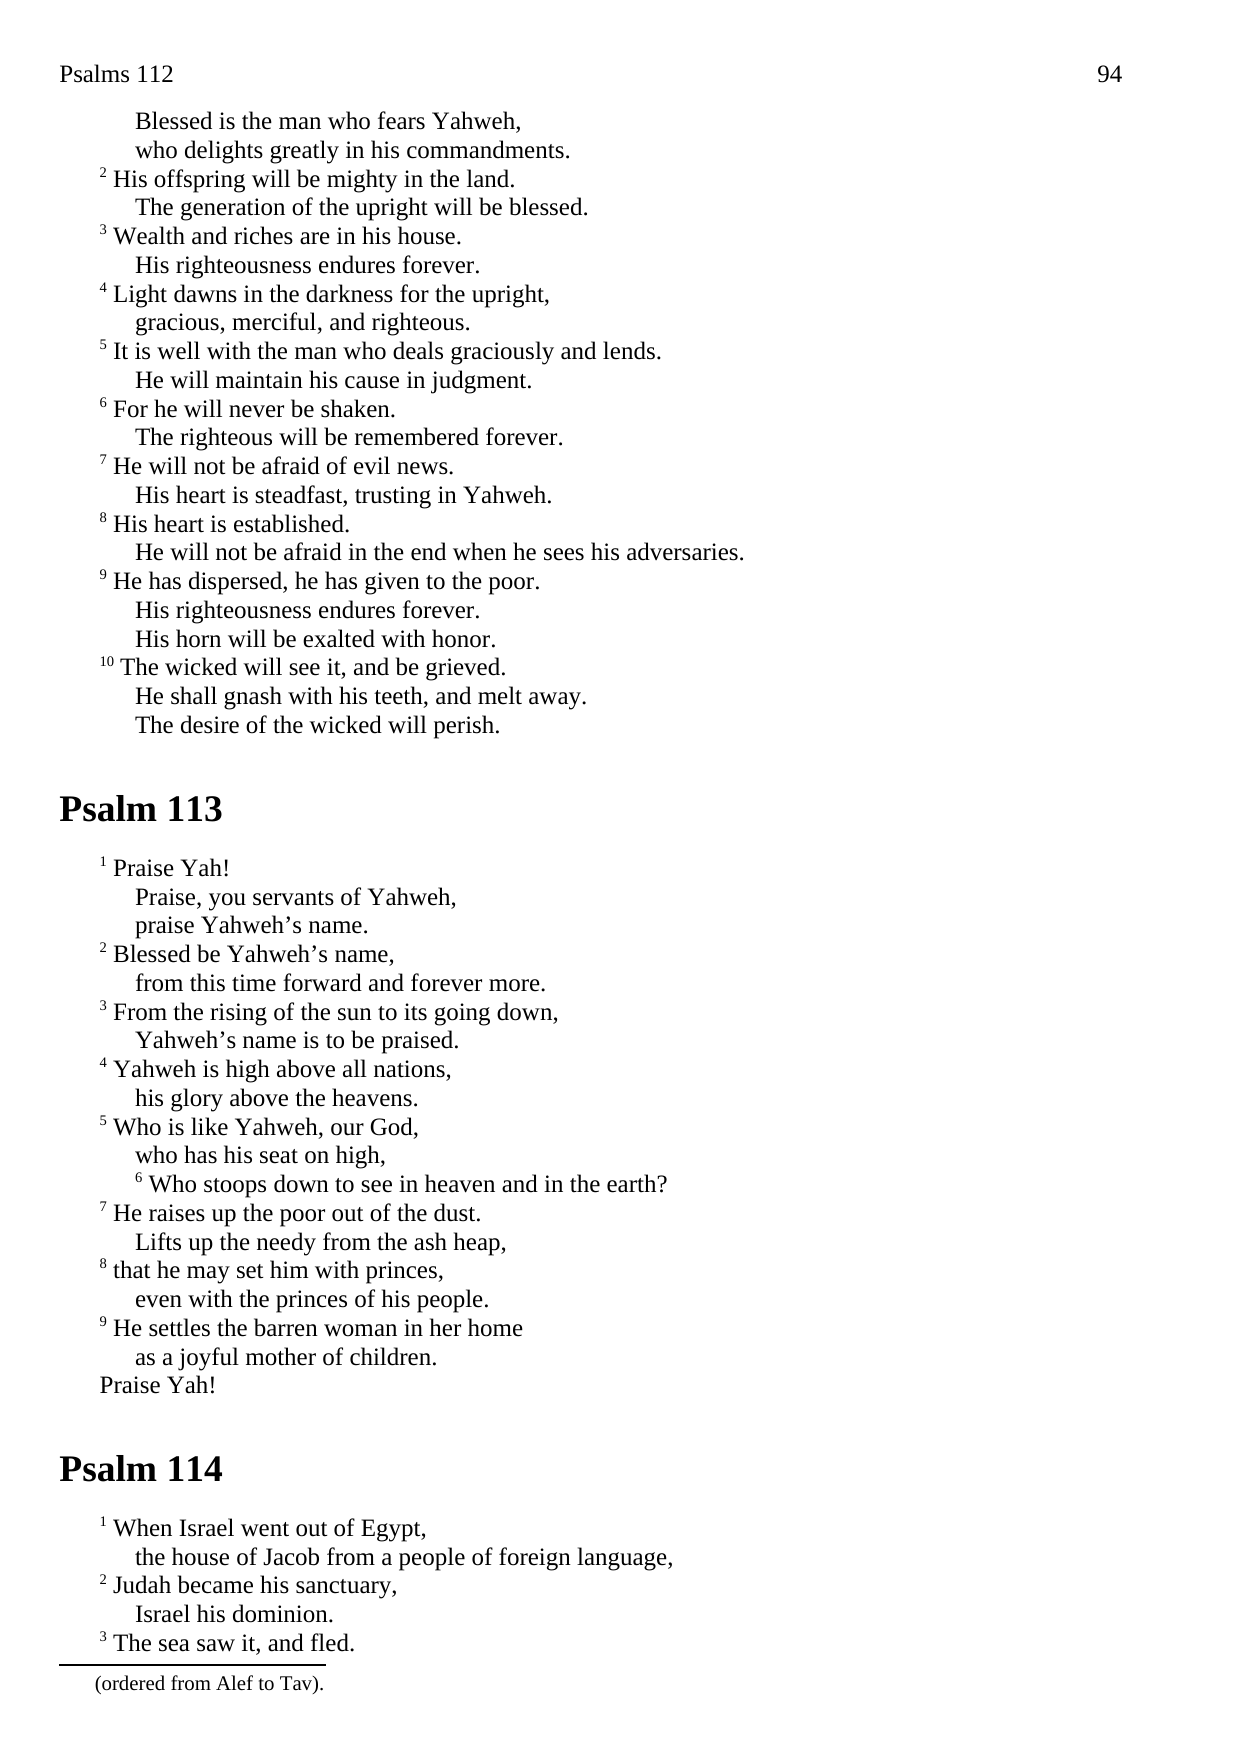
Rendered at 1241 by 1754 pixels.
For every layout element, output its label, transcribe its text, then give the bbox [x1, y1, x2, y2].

text He will maintain his cause in judgment. [135, 365, 1122, 394]
text Lifts up the needy from the ash heap, [135, 1227, 1122, 1255]
text gracious, merciful, and righteous. [135, 307, 1122, 336]
text 5 Who is like Yahweh, our God, [99, 1112, 1122, 1140]
text His horn will be exalted with honor. [135, 624, 1122, 652]
text Psalm 114 [59, 1446, 1122, 1489]
text 7 He will not be afraid of evil news. [99, 451, 1122, 480]
text from this time forward and forever more. [135, 968, 1122, 997]
text His heart is steadfast, trusting in Yahweh. [135, 480, 1122, 509]
text 10 The wicked will see it, and be grieved. [99, 652, 1122, 681]
text as a joyful mother of children. [135, 1342, 1122, 1370]
text 9 He settles the barren woman in her home [99, 1313, 1122, 1342]
text The generation of the upright will be blessed. [135, 192, 1122, 221]
text 2 His offspring will be mighty in the land. [99, 164, 1122, 192]
text 5 It is well with the man who deals graciously and lends. [99, 336, 1122, 365]
text 8 that he may set him with princes, [99, 1255, 1122, 1284]
text Yahweh’s name is to be praised. [135, 1025, 1122, 1054]
text The desire of the wicked will perish. [135, 710, 1122, 739]
text His righteousness endures forever. [135, 250, 1122, 279]
text Israel his dominion. [135, 1599, 1122, 1628]
text 3 The sea saw it, and fled. [99, 1628, 1122, 1657]
text 4 Yahweh is high above all nations, [99, 1054, 1122, 1083]
text 3 From the rising of the sun to its going down, [99, 997, 1122, 1025]
text He will not be afraid in the end when he sees his adversaries. [135, 537, 1122, 566]
text praise Yahweh’s name. [135, 910, 1122, 939]
text who delights greatly in his commandments. [135, 135, 1122, 164]
text 7 He raises up the poor out of the dust. [99, 1198, 1122, 1227]
text 1 When Israel went out of Egypt, [99, 1513, 1122, 1542]
text Praise Yah! [99, 1370, 1122, 1399]
text 3 Wealth and riches are in his house. [99, 221, 1122, 250]
text 6 Who stoops down to see in heaven and in the earth? [135, 1169, 1122, 1198]
text (ordered from Alef to Tav). [59, 1671, 1122, 1695]
text His righteousness endures forever. [135, 595, 1122, 624]
text Psalm 113 [59, 786, 1122, 829]
text the house of Jacob from a people of foreign language, [135, 1542, 1122, 1571]
text The righteous will be remembered forever. [135, 422, 1122, 451]
text He shall gnash with his teeth, and melt away. [135, 681, 1122, 710]
text 8 His heart is established. [99, 509, 1122, 537]
text his glory above the heavens. [135, 1083, 1122, 1112]
text who has his seat on high, [135, 1140, 1122, 1169]
text 6 For he will never be shaken. [99, 394, 1122, 422]
text 1 Praise Yah! [99, 853, 1122, 882]
text 4 Light dawns in the darkness for the upright, [99, 279, 1122, 307]
text Blessed is the man who fears Yahweh, [135, 106, 1122, 135]
text 2 Judah became his sanctuary, [99, 1571, 1122, 1599]
text Praise, you servants of Yahweh, [135, 882, 1122, 910]
text 9 He has dispersed, he has given to the poor. [99, 566, 1122, 595]
text 2 Blessed be Yahweh’s name, [99, 939, 1122, 968]
text even with the princes of his people. [135, 1284, 1122, 1313]
